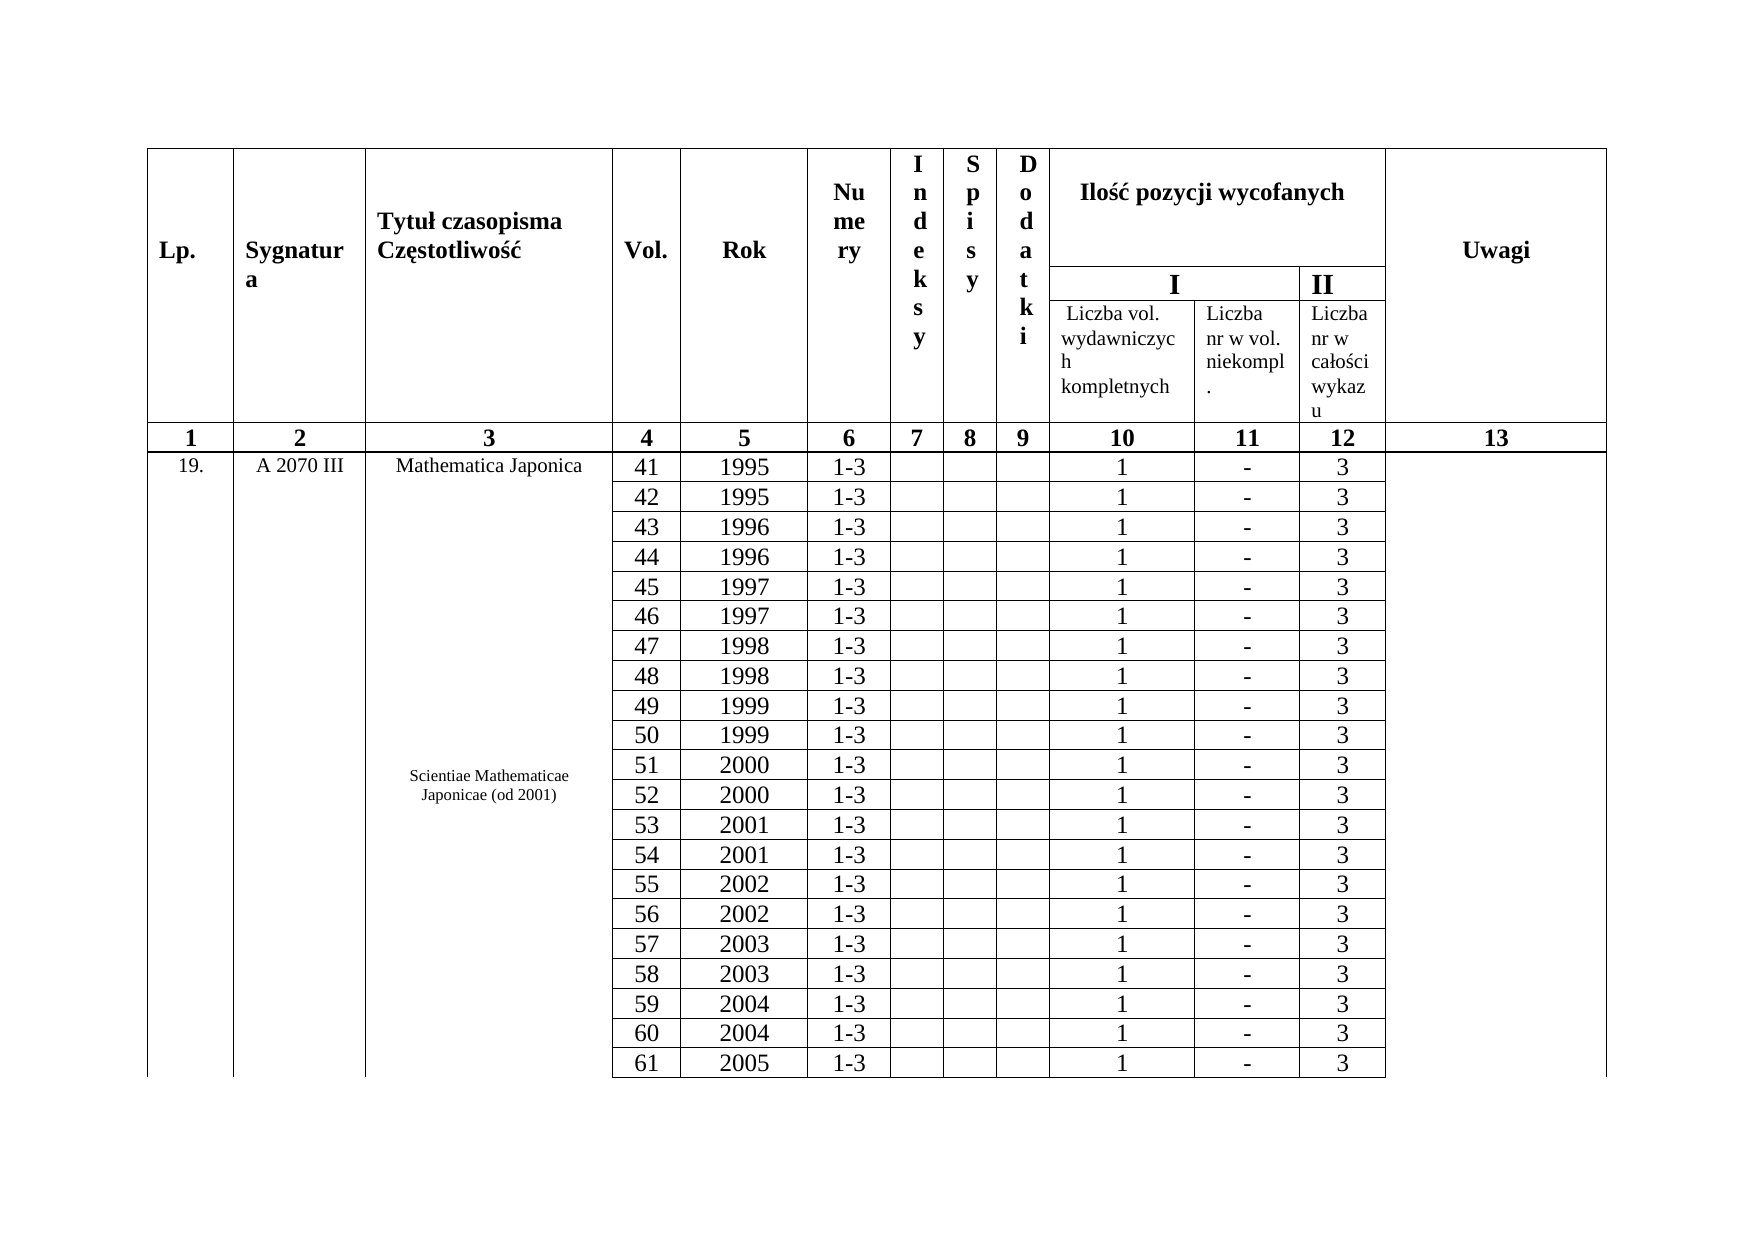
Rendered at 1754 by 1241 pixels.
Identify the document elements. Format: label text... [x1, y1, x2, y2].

table_cell [891, 1019, 943, 1047]
table_cell [997, 453, 1049, 481]
table_cell - [1195, 870, 1299, 898]
table_cell [366, 988, 612, 1017]
table_cell [148, 1018, 233, 1047]
table_cell 1995 [681, 453, 807, 481]
table_cell 1996 [681, 542, 807, 571]
table_cell 5 [681, 423, 807, 451]
table_header Numery [808, 149, 890, 422]
table_cell 42 [613, 482, 680, 511]
table_cell [148, 1047, 233, 1077]
table_cell [997, 929, 1049, 958]
table_cell 1 [1050, 691, 1194, 719]
table_cell [1386, 1047, 1606, 1077]
table_cell 1-3 [808, 870, 890, 898]
table_cell 2003 [681, 959, 807, 988]
table_cell 1 [1050, 899, 1194, 928]
table_cell 1997 [681, 601, 807, 630]
table_cell [997, 721, 1049, 749]
table_cell [997, 959, 1049, 988]
table_header Indeksy [891, 149, 943, 422]
table_cell [944, 453, 996, 481]
table_cell 1 [1050, 810, 1194, 839]
table_cell 54 [613, 840, 680, 868]
table_cell [148, 898, 233, 928]
table_header Spisy [944, 149, 996, 422]
table_cell 1 [1050, 661, 1194, 690]
table_cell 3 [1300, 721, 1385, 749]
table_header Tytuł czasopisma Częstotliwość [366, 149, 612, 422]
table_cell 3 [1300, 959, 1385, 988]
table_cell 49 [613, 691, 680, 719]
table_cell - [1195, 929, 1299, 958]
table_cell 45 [613, 572, 680, 600]
table_cell 3 [366, 423, 612, 451]
table_cell 1-3 [808, 453, 890, 481]
table_cell 2000 [681, 750, 807, 779]
table_cell 3 [1300, 572, 1385, 600]
table_cell 1-3 [808, 989, 890, 1017]
table_cell [944, 482, 996, 511]
table_cell [944, 542, 996, 571]
table_cell 1 [1050, 721, 1194, 749]
table_cell [891, 691, 943, 719]
table_cell 2004 [681, 989, 807, 1017]
table_cell 6 [808, 423, 890, 451]
table_cell 1-3 [808, 750, 890, 779]
table_cell [891, 780, 943, 809]
table_cell 51 [613, 750, 680, 779]
table_cell [891, 840, 943, 868]
table_cell 1 [1050, 959, 1194, 988]
table_cell 48 [613, 661, 680, 690]
table_cell [944, 1048, 996, 1077]
table_cell [891, 810, 943, 839]
table_cell 1-3 [808, 512, 890, 541]
table_cell 59 [613, 989, 680, 1017]
table_cell [891, 572, 943, 600]
table_cell 1 [1050, 453, 1194, 481]
table_cell 44 [613, 542, 680, 571]
table_cell Liczba nr w całości wykazu [1300, 301, 1385, 422]
table_cell [234, 898, 365, 928]
table_cell [891, 453, 943, 481]
table_cell [944, 601, 996, 630]
table_cell [366, 928, 612, 958]
table_cell [148, 928, 233, 958]
table_cell - [1195, 631, 1299, 660]
table_cell 9 [997, 423, 1049, 451]
table_cell 55 [613, 870, 680, 898]
table_cell 1999 [681, 721, 807, 749]
table_cell 4 [613, 423, 680, 451]
table_cell 1 [1050, 572, 1194, 600]
table_cell [366, 869, 612, 898]
table_cell [997, 750, 1049, 779]
table_cell 1-3 [808, 572, 890, 600]
table_cell 3 [1300, 750, 1385, 779]
table_cell [944, 512, 996, 541]
table_cell 47 [613, 631, 680, 660]
table_cell [148, 988, 233, 1017]
table_cell 1 [1050, 1019, 1194, 1047]
table_header Ilość pozycji wycofanych [1050, 149, 1385, 266]
table_cell 3 [1300, 601, 1385, 630]
table_cell - [1195, 1048, 1299, 1077]
table_cell [997, 482, 1049, 511]
table_cell [944, 929, 996, 958]
table_cell [891, 721, 943, 749]
table_cell [997, 572, 1049, 600]
table_header Rok [681, 149, 807, 422]
table_cell [944, 959, 996, 988]
table_cell [891, 929, 943, 958]
table_cell Mathematica Japonica Scientiae Mathematicae Japonicae (od 2001) [366, 453, 612, 868]
table_cell [997, 1048, 1049, 1077]
table_cell [997, 899, 1049, 928]
table_cell 58 [613, 959, 680, 988]
table_cell 11 [1195, 423, 1299, 451]
table_cell 41 [613, 453, 680, 481]
table_cell [997, 691, 1049, 719]
table_cell 1-3 [808, 899, 890, 928]
table_cell [891, 542, 943, 571]
table_cell 3 [1300, 840, 1385, 868]
table_cell 1997 [681, 572, 807, 600]
table_cell 3 [1300, 899, 1385, 928]
table_cell 1 [1050, 512, 1194, 541]
table_cell [1386, 453, 1606, 868]
table_cell 1 [1050, 989, 1194, 1017]
table_cell [891, 512, 943, 541]
table_cell [997, 840, 1049, 868]
table_header Dodatki [997, 149, 1049, 422]
table_cell 50 [613, 721, 680, 749]
table_cell - [1195, 453, 1299, 481]
table_cell 56 [613, 899, 680, 928]
table_cell 1 [1050, 870, 1194, 898]
table_cell 1 [1050, 542, 1194, 571]
table_cell A 2070 III [234, 453, 365, 868]
table_cell [366, 898, 612, 928]
table_cell [944, 631, 996, 660]
table_cell 3 [1300, 631, 1385, 660]
table_cell 1999 [681, 691, 807, 719]
table_cell 7 [891, 423, 943, 451]
table_cell 3 [1300, 810, 1385, 839]
table_cell 1996 [681, 512, 807, 541]
table_cell 1998 [681, 661, 807, 690]
table_cell 43 [613, 512, 680, 541]
table_cell 3 [1300, 929, 1385, 958]
table_cell [1386, 869, 1606, 898]
table_cell [891, 661, 943, 690]
table_cell [891, 989, 943, 1017]
table_cell - [1195, 601, 1299, 630]
table_header Uwagi [1386, 149, 1606, 422]
table_cell [234, 869, 365, 898]
table_cell 53 [613, 810, 680, 839]
table_cell [944, 870, 996, 898]
table_cell 8 [944, 423, 996, 451]
table_cell 1 [1050, 780, 1194, 809]
table_cell Liczba vol. wydawniczych kompletnych [1050, 301, 1194, 422]
table_cell [366, 1018, 612, 1047]
table_cell - [1195, 959, 1299, 988]
table_cell [891, 959, 943, 988]
table_cell - [1195, 661, 1299, 690]
table_cell 19. [148, 453, 233, 868]
table_cell [997, 870, 1049, 898]
table_cell - [1195, 512, 1299, 541]
table_cell 3 [1300, 661, 1385, 690]
table_cell [891, 601, 943, 630]
table_cell 3 [1300, 1048, 1385, 1077]
table_cell 1998 [681, 631, 807, 660]
table_cell 57 [613, 929, 680, 958]
table_cell [944, 721, 996, 749]
table_cell [234, 1047, 365, 1077]
table_cell 1 [1050, 840, 1194, 868]
table_cell [234, 988, 365, 1017]
table_cell [997, 542, 1049, 571]
table_cell - [1195, 482, 1299, 511]
table_cell [1386, 988, 1606, 1017]
table_cell - [1195, 542, 1299, 571]
table_cell [891, 482, 943, 511]
table_cell 1-3 [808, 929, 890, 958]
table_cell [234, 928, 365, 958]
table_cell 1-3 [808, 601, 890, 630]
table_cell - [1195, 810, 1299, 839]
table_cell [944, 840, 996, 868]
table_cell 3 [1300, 542, 1385, 571]
table_header Sygnatura [234, 149, 365, 422]
table_cell 2002 [681, 899, 807, 928]
table_cell [997, 631, 1049, 660]
table_cell 1-3 [808, 661, 890, 690]
table_cell 3 [1300, 512, 1385, 541]
table_cell [1386, 958, 1606, 988]
table_cell [1386, 898, 1606, 928]
table_cell 2004 [681, 1019, 807, 1047]
table_cell - [1195, 750, 1299, 779]
table_cell [997, 989, 1049, 1017]
table_cell 52 [613, 780, 680, 809]
table_cell 3 [1300, 1019, 1385, 1047]
table_header Lp. [148, 149, 233, 422]
table_cell [997, 1019, 1049, 1047]
table_cell [148, 869, 233, 898]
table_cell 3 [1300, 482, 1385, 511]
table_cell [997, 810, 1049, 839]
table_cell 1-3 [808, 542, 890, 571]
table_cell 1-3 [808, 721, 890, 749]
table_cell 2 [234, 423, 365, 451]
table_cell [944, 810, 996, 839]
table_cell 1-3 [808, 1019, 890, 1047]
table_cell II [1300, 267, 1385, 300]
table_cell [148, 958, 233, 988]
table_cell 3 [1300, 453, 1385, 481]
table_cell 2000 [681, 780, 807, 809]
table_cell 1 [1050, 750, 1194, 779]
table_cell [891, 870, 943, 898]
table_cell 60 [613, 1019, 680, 1047]
table_cell [944, 1019, 996, 1047]
table_cell 12 [1300, 423, 1385, 451]
table_cell - [1195, 989, 1299, 1017]
table_cell 3 [1300, 780, 1385, 809]
table_cell 3 [1300, 870, 1385, 898]
table_cell 2005 [681, 1048, 807, 1077]
table_cell 1 [148, 423, 233, 451]
table_header Vol. [613, 149, 680, 422]
table_cell [234, 958, 365, 988]
table_cell [891, 899, 943, 928]
table_cell 1995 [681, 482, 807, 511]
table_cell 1 [1050, 631, 1194, 660]
table_cell 13 [1386, 423, 1606, 451]
table_cell - [1195, 572, 1299, 600]
table_cell 1-3 [808, 840, 890, 868]
table_cell 61 [613, 1048, 680, 1077]
table_cell [944, 750, 996, 779]
table_cell [997, 512, 1049, 541]
table_cell - [1195, 1019, 1299, 1047]
table_cell - [1195, 780, 1299, 809]
table_cell 1 [1050, 601, 1194, 630]
table_cell 1-3 [808, 482, 890, 511]
table_cell 1-3 [808, 631, 890, 660]
table_cell 1 [1050, 482, 1194, 511]
table_cell [944, 780, 996, 809]
table_cell 2001 [681, 840, 807, 868]
table_cell 1-3 [808, 810, 890, 839]
table_cell [891, 750, 943, 779]
table_cell - [1195, 691, 1299, 719]
table_cell 1-3 [808, 959, 890, 988]
table_cell 46 [613, 601, 680, 630]
table_cell Liczba nr w vol. niekompl. [1195, 301, 1299, 422]
table_cell [944, 661, 996, 690]
table_cell [944, 899, 996, 928]
table_cell 1-3 [808, 780, 890, 809]
table_cell 1-3 [808, 691, 890, 719]
table_cell [366, 1047, 612, 1077]
table_cell I [1050, 267, 1299, 300]
table_cell [997, 661, 1049, 690]
table_cell [1386, 1018, 1606, 1047]
table_cell 2002 [681, 870, 807, 898]
table_cell 1 [1050, 1048, 1194, 1077]
table_cell - [1195, 840, 1299, 868]
table_cell [366, 958, 612, 988]
table_cell 3 [1300, 691, 1385, 719]
table_cell [891, 1048, 943, 1077]
table_cell 1-3 [808, 1048, 890, 1077]
table_cell 2001 [681, 810, 807, 839]
table_cell [234, 1018, 365, 1047]
table_cell [944, 691, 996, 719]
table_cell 2003 [681, 929, 807, 958]
table_cell - [1195, 721, 1299, 749]
table_cell 1 [1050, 929, 1194, 958]
table_cell [997, 780, 1049, 809]
table_cell [997, 601, 1049, 630]
table_cell [944, 989, 996, 1017]
table_cell - [1195, 899, 1299, 928]
table_cell [891, 631, 943, 660]
table_cell [1386, 928, 1606, 958]
table_cell 3 [1300, 989, 1385, 1017]
table_cell 10 [1050, 423, 1194, 451]
table_cell [944, 572, 996, 600]
